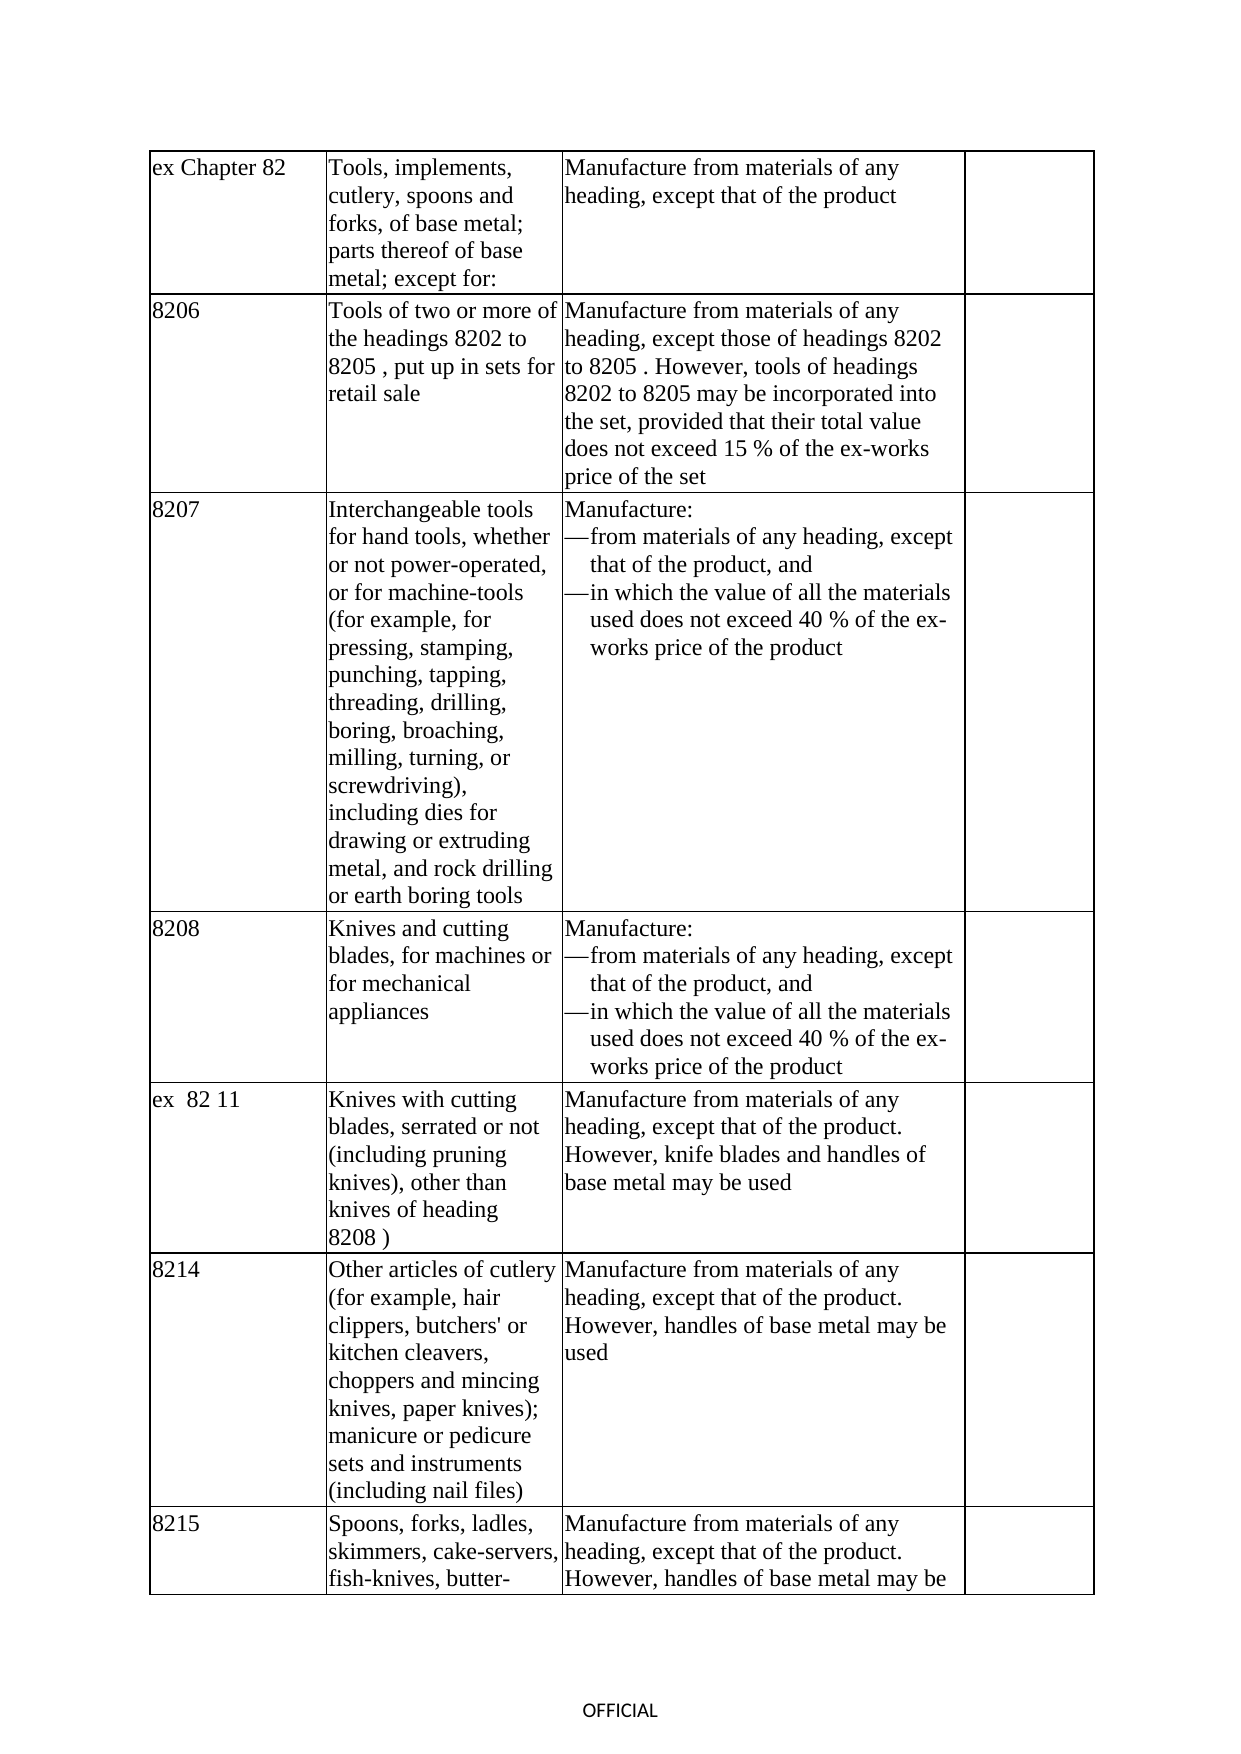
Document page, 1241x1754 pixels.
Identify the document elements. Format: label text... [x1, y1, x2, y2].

table_header from materials of any heading, except that of the product, and [590, 523, 963, 578]
table_header — [564, 523, 590, 578]
table_cell [966, 1083, 1093, 1252]
table_cell Manufacture from materials of any heading, except that of the product [563, 152, 964, 293]
table_cell 8206 [151, 295, 326, 491]
table_cell Interchangeable tools for hand tools, whether or not power-operated, or for machine-tools (for example, for pressing, stamping, punching, tapping, threading, drilling, boring, broaching, milling, turning, or screwdriving), including dies for drawing or extruding metal, and rock drilling or earth boring tools [327, 493, 562, 911]
table_header — [564, 997, 590, 1079]
table_cell Knives and cutting blades, for machines or for mechanical appliances [327, 912, 562, 1081]
table_cell ex Chapter 82 [151, 152, 326, 293]
table_cell Tools, implements, cutlery, spoons and forks, of base metal; parts thereof of base metal; except for: [327, 152, 562, 293]
table_cell Manufacture from materials of any heading, except those of headings 8202 to 8205 . However, tools of headings 8202 to 8205 may be incorporated into the set, provided that their total value does not exceed 15 % of the ex-works price of the set [563, 295, 964, 491]
table_cell Manufacture: [563, 912, 964, 1081]
table_cell 8207 [151, 493, 326, 911]
table_header — [564, 942, 590, 997]
table_cell Manufacture from materials of any heading, except that of the product. However, handles of base metal may be [563, 1507, 964, 1594]
table_cell [966, 493, 1093, 911]
table_cell Knives with cutting blades, serrated or not (including pruning knives), other than knives of heading 8208 ) [327, 1083, 562, 1252]
table_cell [966, 1254, 1093, 1506]
table_header — [564, 578, 590, 660]
table_header in which the value of all the materials used does not exceed 40 % of the ex-works price of the product [590, 578, 963, 660]
table_header from materials of any heading, except that of the product, and [590, 942, 963, 997]
table_cell Spoons, forks, ladles, skimmers, cake-servers, fish-knives, butter- [327, 1507, 562, 1594]
table_cell Manufacture from materials of any heading, except that of the product. However, handles of base metal may be used [563, 1254, 964, 1506]
table_cell [966, 295, 1093, 491]
table_cell [966, 152, 1093, 293]
table_cell [966, 912, 1093, 1081]
table_cell Manufacture from materials of any heading, except that of the product. However, knife blades and handles of base metal may be used [563, 1083, 964, 1252]
table_cell Manufacture: [563, 493, 964, 911]
table_header in which the value of all the materials used does not exceed 40 % of the ex-works price of the product [590, 997, 963, 1079]
table_cell Other articles of cutlery (for example, hair clippers, butchers' or kitchen cleavers, choppers and mincing knives, paper knives); manicure or pedicure sets and instruments (including nail files) [327, 1254, 562, 1506]
table_cell 8214 [151, 1254, 326, 1506]
table_cell ex 82 11 [151, 1083, 326, 1252]
table_cell 8215 [151, 1507, 326, 1594]
table_cell 8208 [151, 912, 326, 1081]
table_cell Tools of two or more of the headings 8202 to 8205 , put up in sets for retail sale [327, 295, 562, 491]
table_cell [966, 1507, 1093, 1594]
